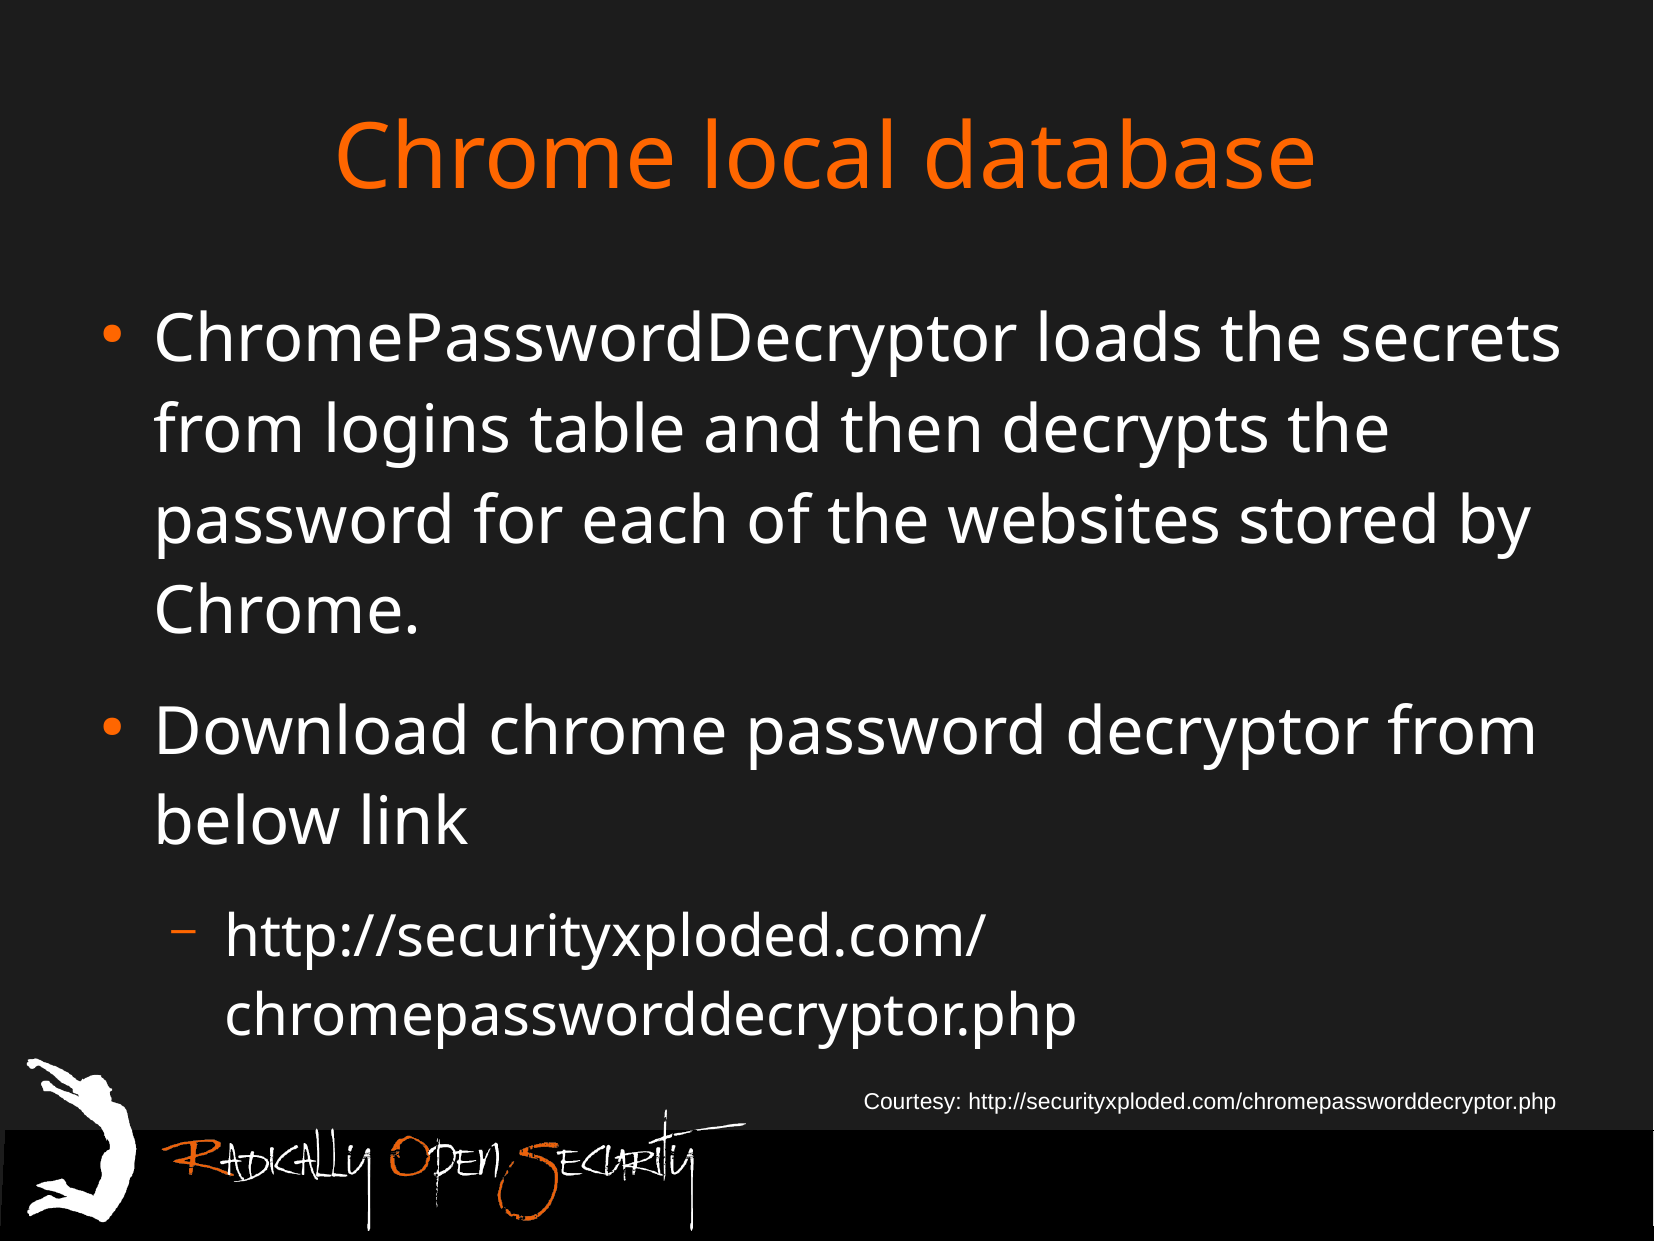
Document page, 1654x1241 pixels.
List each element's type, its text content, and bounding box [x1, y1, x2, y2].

picture [443, 1022, 460, 1031]
picture [0, 1022, 778, 1241]
list ChromePasswordDecryptor loads the secrets from logins table and then decrypts the password for each of the websites stored by Chrome. Download chrome password decryptor from below link http://securityxploded.com/chromepassworddecryptor.php [82, 290, 1571, 1010]
picture [320, 1022, 338, 1031]
picture [671, 1022, 688, 1031]
picture [707, 1022, 724, 1031]
picture [477, 1022, 492, 1031]
picture [613, 1022, 631, 1031]
title Chrome local database [82, 49, 1571, 257]
text_box Courtesy: http://securityxploded.com/chromepassworddecryptor.php [848, 1081, 1642, 1124]
